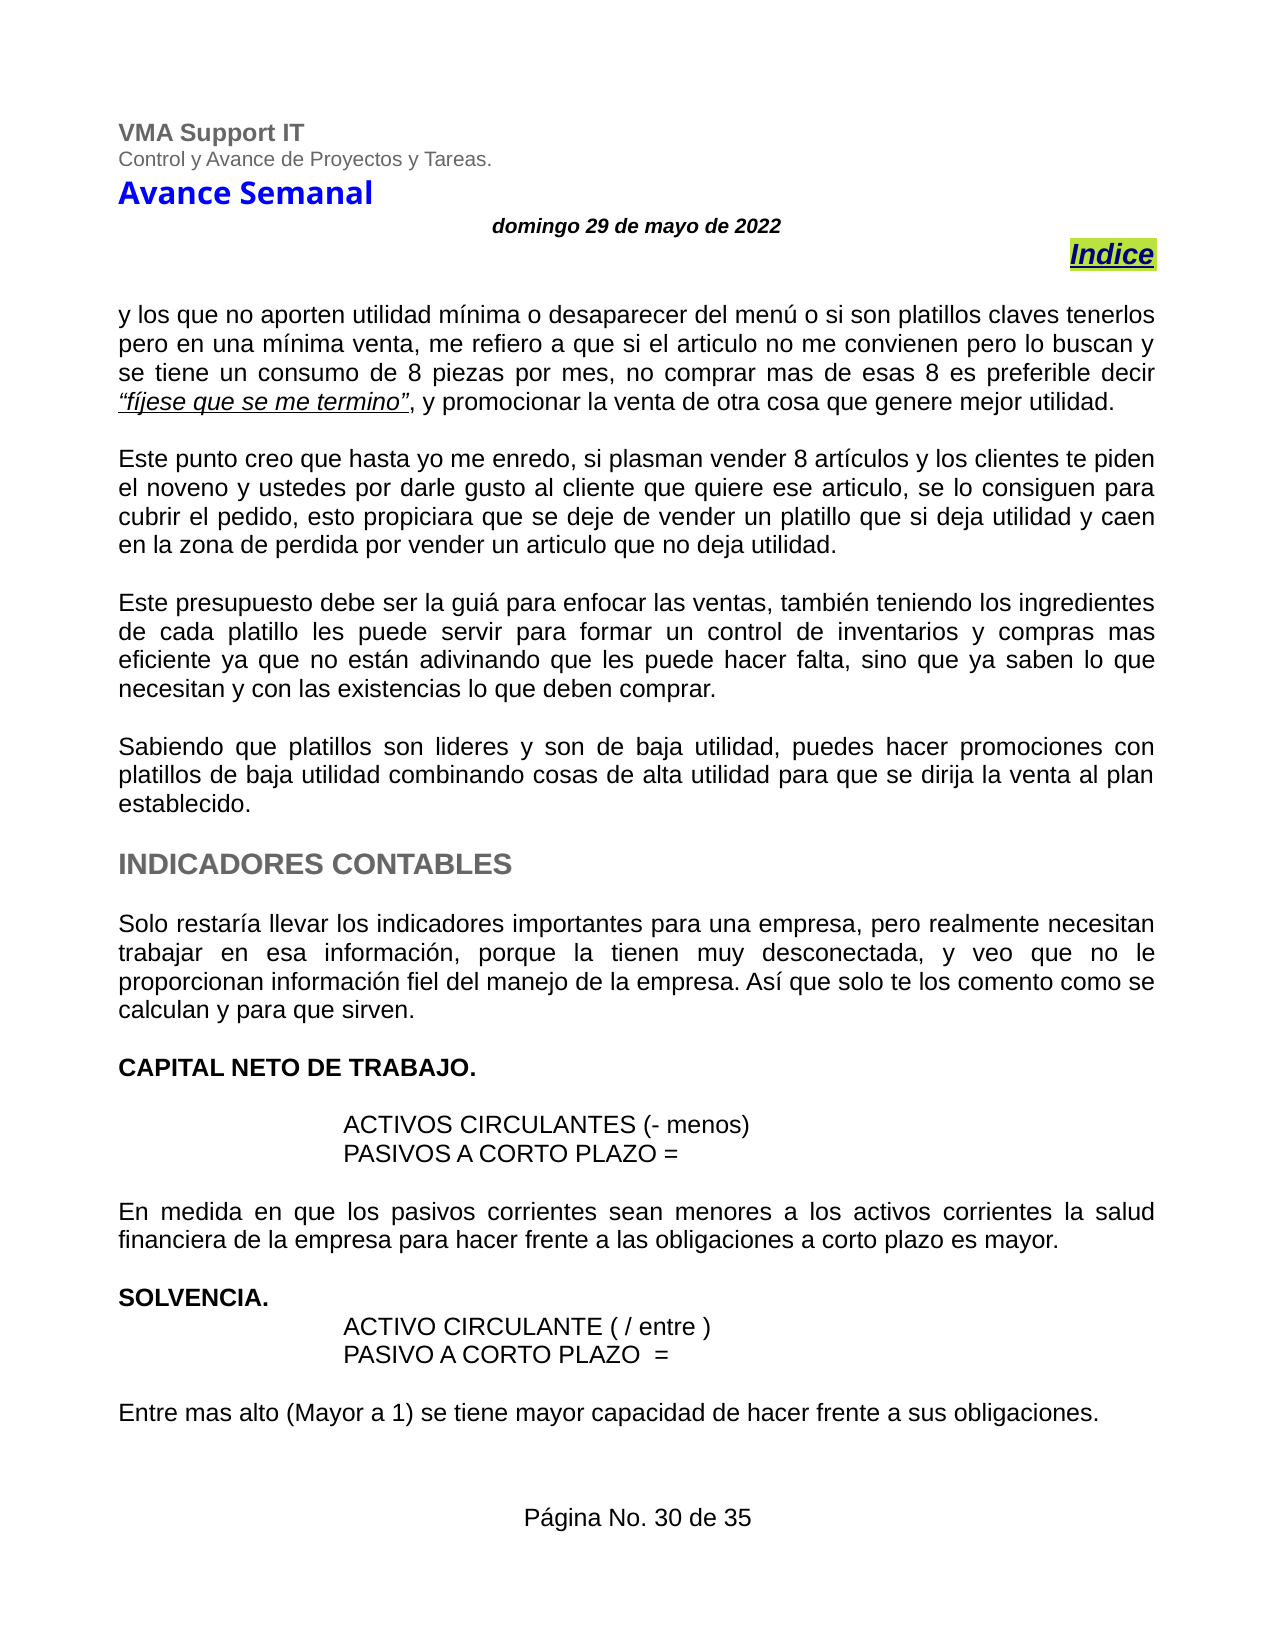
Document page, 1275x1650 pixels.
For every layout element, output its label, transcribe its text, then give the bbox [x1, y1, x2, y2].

text Este presupuesto debe ser la guiá para enfocar las ventas, también teniendo los ingredientes de cada platillo les puede servir para formar un control de inventarios y compras mas eficiente ya que no están adivinando que les puede hacer falta, sino que ya saben lo que necesitan y con las existencias lo que deben comprar. [118, 588, 1157, 703]
text Entre mas alto (Mayor a 1) se tiene mayor capacidad de hacer frente a sus obligaciones. [118, 1398, 1157, 1427]
text En medida en que los pasivos corrientes sean menores a los activos corrientes la salud financiera de la empresa para hacer frente a las obligaciones a corto plazo es mayor. [118, 1197, 1157, 1254]
text PASIVO A CORTO PLAZO = [118, 1340, 1157, 1369]
text ACTIVO CIRCULANTE ( / entre ) [118, 1312, 1157, 1340]
text Solo restaría llevar los indicadores importantes para una empresa, pero realmente necesitan trabajar en esa información, porque la tienen muy desconectada, y veo que no le proporcionan información fiel del manejo de la empresa. Así que solo te los comento como se calculan y para que sirven. [118, 909, 1157, 1024]
text CAPITAL NETO DE TRABAJO. [118, 1053, 1157, 1082]
text ACTIVOS CIRCULANTES (- menos) [118, 1110, 1157, 1139]
subtitle INDICADORES CONTABLES [118, 847, 1157, 880]
text Este punto creo que hasta yo me enredo, si plasman vender 8 artículos y los clientes te piden el noveno y ustedes por darle gusto al cliente que quiere ese articulo, se lo consiguen para cubrir el pedido, esto propiciara que se deje de vender un platillo que si deja utilidad y caen en la zona de perdida por vender un articulo que no deja utilidad. [118, 444, 1157, 559]
text PASIVOS A CORTO PLAZO = [118, 1139, 1157, 1168]
text y los que no aporten utilidad mínima o desaparecer del menú o si son platillos claves tenerlos pero en una mínima venta, me refiero a que si el articulo no me convienen pero lo buscan y se tiene un consumo de 8 piezas por mes, no comprar mas de esas 8 es preferible decir “fíjese que se me termino”, y promocionar la venta de otra cosa que genere mejor utilidad. [118, 300, 1157, 415]
text Sabiendo que platillos son lideres y son de baja utilidad, puedes hacer promociones con platillos de baja utilidad combinando cosas de alta utilidad para que se dirija la venta al plan establecido. [118, 732, 1157, 818]
text SOLVENCIA. [118, 1283, 1157, 1312]
